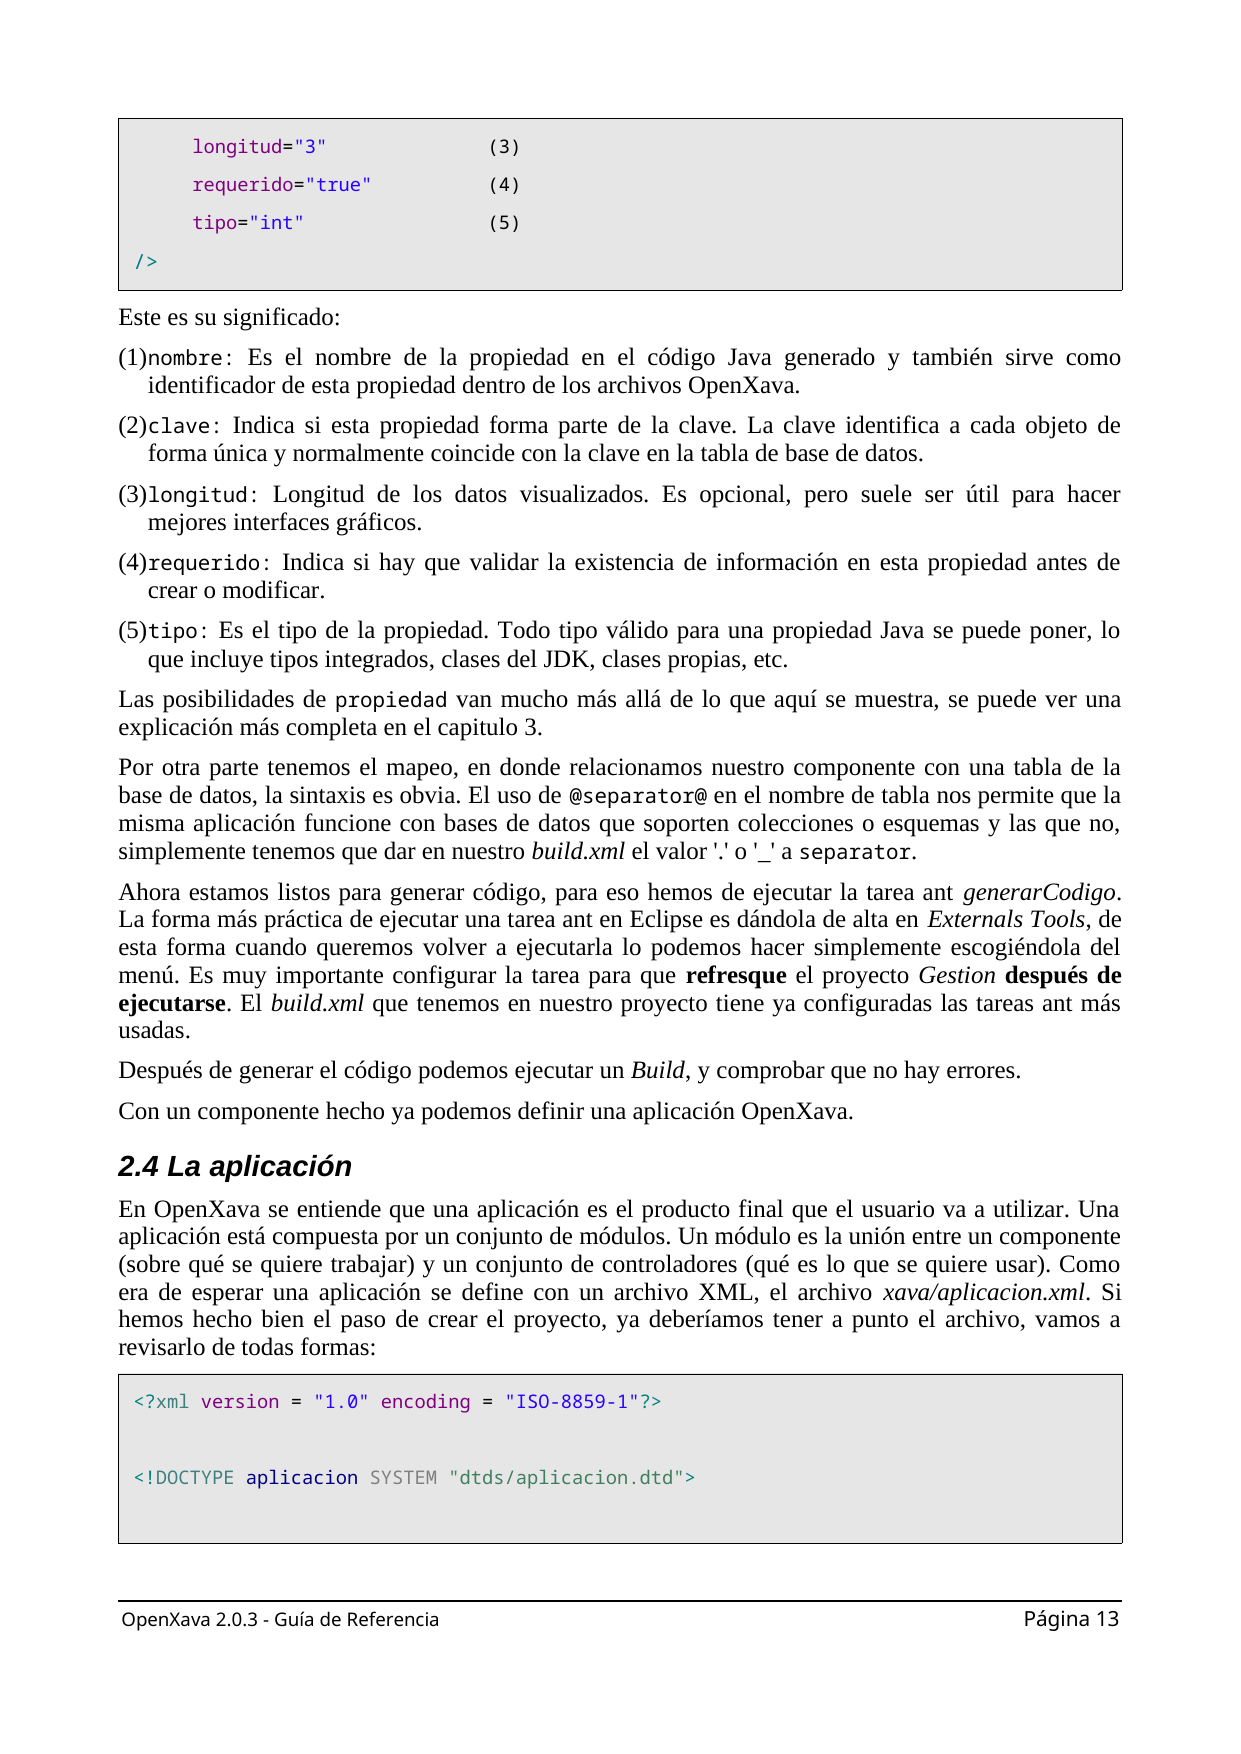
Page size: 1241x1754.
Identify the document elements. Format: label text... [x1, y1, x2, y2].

text Este es su significado: [118, 303, 1122, 330]
list longitud: Longitud de los datos visualizados. Es opcional, pero suele ser útil para hacer mejores interfaces gráficos. [118, 480, 1122, 536]
list tipo: Es el tipo de la propiedad. Todo tipo válido para una propiedad Java se puede poner, lo que incluye tipos integrados, clases del JDK, clases propias, etc. [118, 617, 1122, 673]
list clave: Indica si esta propiedad forma parte de la clave. La clave identifica a cada objeto de forma única y normalmente coincide con la clave en la tabla de base de datos. [118, 411, 1122, 467]
text Después de generar el código podemos ejecutar un Build, y comprobar que no hay errores. [118, 1057, 1122, 1084]
text Ahora estamos listos para generar código, para eso hemos de ejecutar la tarea ant generarCodigo. La forma más práctica de ejecutar una tarea ant en Eclipse es dándola de alta en Externals Tools, de esta forma cuando queremos volver a ejecutarla lo podemos hacer simplemente escogiéndola del menú. Es muy importante configurar la tarea para que refresque el proyecto Gestion después de ejecutarse. El build.xml que tenemos en nuestro proyecto tiene ya configuradas las tareas ant más usadas. [118, 878, 1122, 1044]
text Por otra parte tenemos el mapeo, en donde relacionamos nuestro componente con una tabla de la base de datos, la sintaxis es obvia. El uso de @separator@ en el nombre de tabla nos permite que la misma aplicación funcione con bases de datos que soporten colecciones o esquemas y las que no, simplemente tenemos que dar en nuestro build.xml el valor '.' o '_' a separator. [118, 753, 1122, 865]
text Con un componente hecho ya podemos definir una aplicación OpenXava. [118, 1097, 1122, 1124]
text <?xml version = "1.0" encoding = "ISO-8859-1"?> [119, 1375, 1122, 1412]
text En OpenXava se entiende que una aplicación es el producto final que el usuario va a utilizar. Una aplicación está compuesta por un conjunto de módulos. Un módulo es la unión entre un componente (sobre qué se quiere trabajar) y un conjunto de controladores (qué es lo que se quiere usar). Como era de esperar una aplicación se define con un archivo XML, el archivo xava/aplicacion.xml. Si hemos hecho bien el paso de crear el proyecto, ya deberíamos tener a punto el archivo, vamos a revisarlo de todas formas: [118, 1195, 1122, 1361]
text <!DOCTYPE aplicacion SYSTEM "dtds/aplicacion.dtd"> [119, 1449, 1122, 1488]
text tipo="int" (5) [119, 194, 1122, 232]
text requerido="true" (4) [119, 156, 1122, 194]
text Las posibilidades de propiedad van mucho más allá de lo que aquí se muestra, se puede ver una explicación más completa en el capitulo 3. [118, 685, 1122, 741]
text longitud="3" (3) [119, 119, 1122, 156]
subtitle La aplicación [118, 1149, 1122, 1182]
text /> [119, 232, 1122, 290]
list requerido: Indica si hay que validar la existencia de información en esta propiedad antes de crear o modificar. [118, 548, 1122, 604]
list nombre: Es el nombre de la propiedad en el código Java generado y también sirve como identificador de esta propiedad dentro de los archivos OpenXava. [118, 343, 1122, 399]
